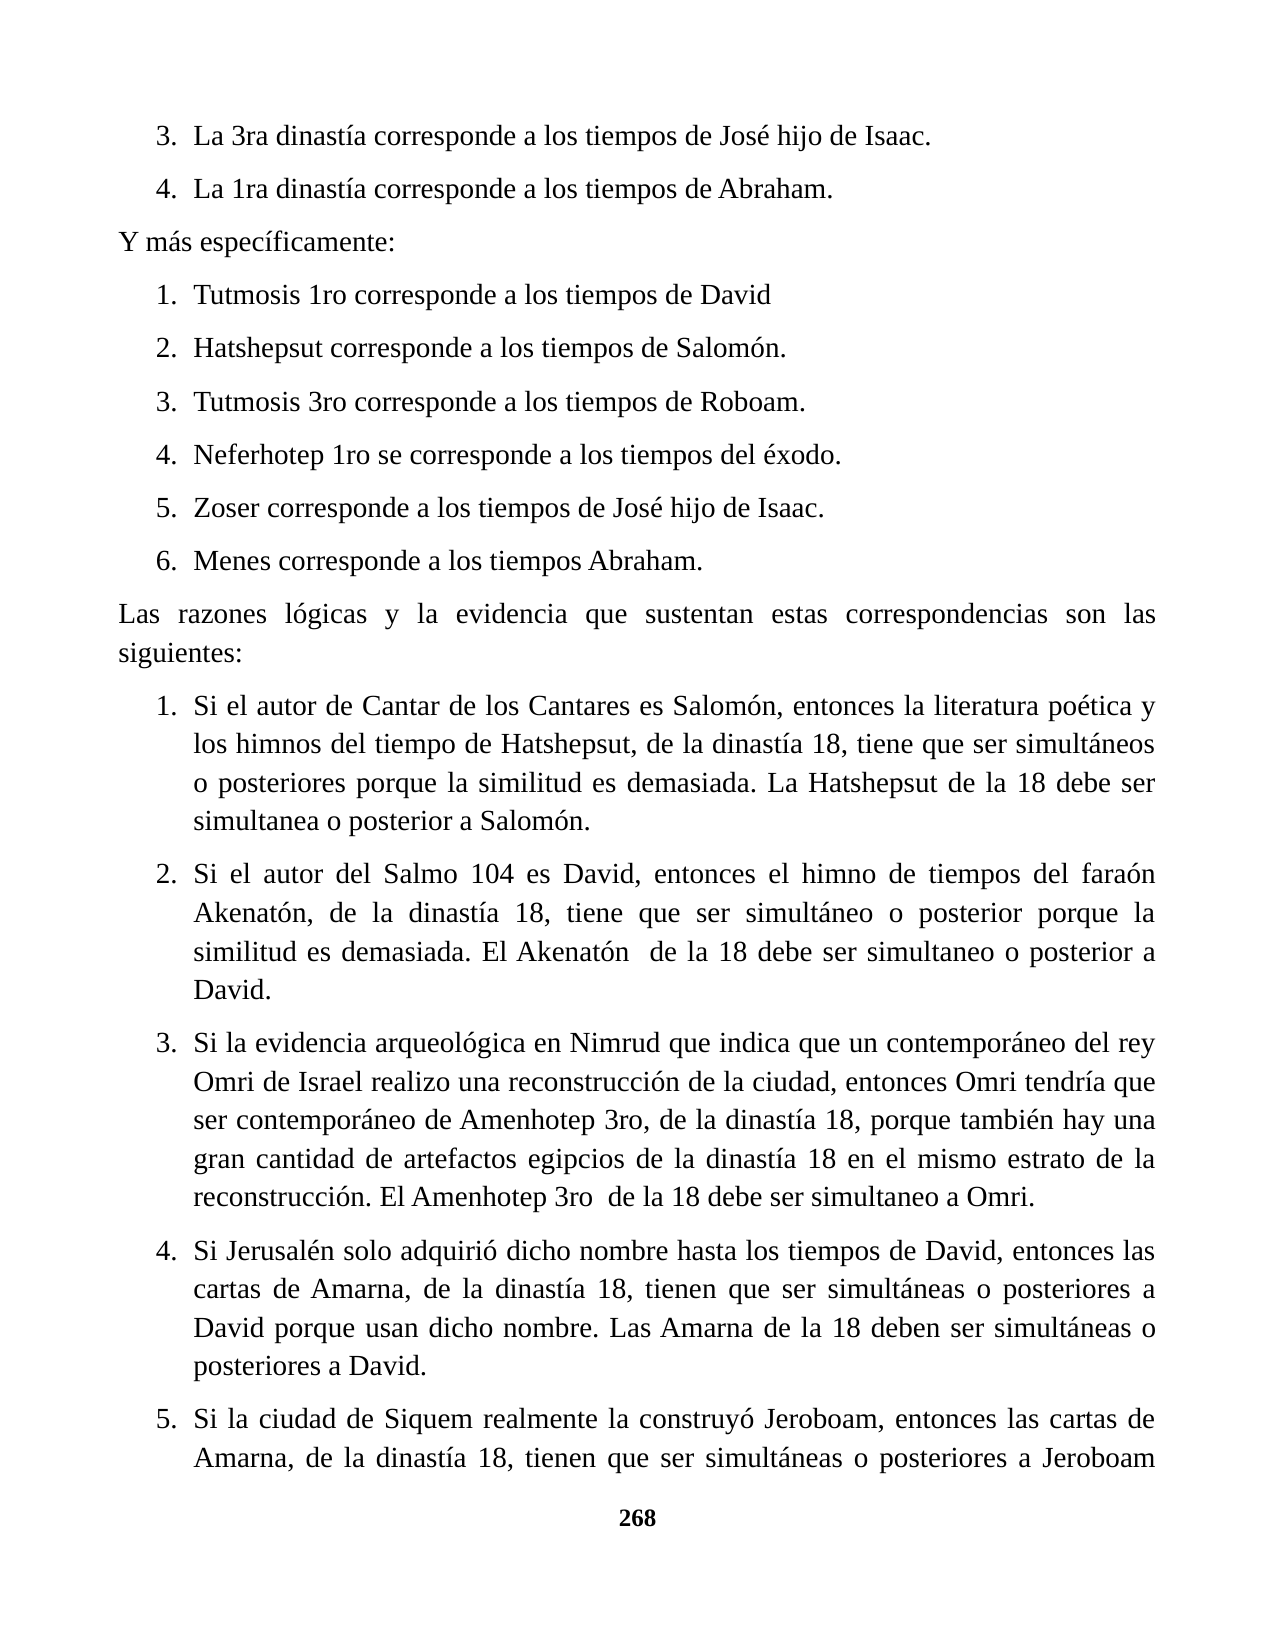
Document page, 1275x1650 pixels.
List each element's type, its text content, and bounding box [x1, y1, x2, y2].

text Y más específicamente: [118, 224, 1157, 258]
list Hatshepsut corresponde a los tiempos de Salomón. [156, 331, 1157, 364]
list La 1ra dinastía corresponde a los tiempos de Abraham. [156, 171, 1157, 205]
list Menes corresponde a los tiempos Abraham. [156, 543, 1157, 577]
list Si la evidencia arqueológica en Nimrud que indica que un contemporáneo del rey Omri de Israel realizo una reconstrucción de la ciudad, entonces Omri tendría que ser contemporáneo de Amenhotep 3ro, de la dinastía 18, porque también hay una gran cantidad de artefactos egipcios de la dinastía 18 en el mismo estrato de la reconstrucción. El Amenhotep 3ro de la 18 debe ser simultaneo a Omri. [156, 1025, 1157, 1213]
list Si la ciudad de Siquem realmente la construyó Jeroboam, entonces las cartas de Amarna, de la dinastía 18, tienen que ser simultáneas o posteriores a Jeroboam [156, 1401, 1157, 1473]
list Tutmosis 1ro corresponde a los tiempos de David [156, 277, 1157, 311]
list Tutmosis 3ro corresponde a los tiempos de Roboam. [156, 384, 1157, 417]
list Si el autor de Cantar de los Cantares es Salomón, entonces la literatura poética y los himnos del tiempo de Hatshepsut, de la dinastía 18, tiene que ser simultáneos o posteriores porque la similitud es demasiada. La Hatshepsut de la 18 debe ser simultanea o posterior a Salomón. [156, 688, 1157, 837]
list Neferhotep 1ro se corresponde a los tiempos del éxodo. [156, 437, 1157, 470]
list Zoser corresponde a los tiempos de José hijo de Isaac. [156, 490, 1157, 523]
list La 3ra dinastía corresponde a los tiempos de José hijo de Isaac. [156, 118, 1157, 152]
list Si Jerusalén solo adquirió dicho nombre hasta los tiempos de David, entonces las cartas de Amarna, de la dinastía 18, tienen que ser simultáneas o posteriores a David porque usan dicho nombre. Las Amarna de la 18 deben ser simultáneas o posteriores a David. [156, 1233, 1157, 1382]
list Si el autor del Salmo 104 es David, entonces el himno de tiempos del faraón Akenatón, de la dinastía 18, tiene que ser simultáneo o posterior porque la similitud es demasiada. El Akenatón de la 18 debe ser simultaneo o posterior a David. [156, 857, 1157, 1006]
text Las razones lógicas y la evidencia que sustentan estas correspondencias son las siguientes: [118, 596, 1157, 668]
